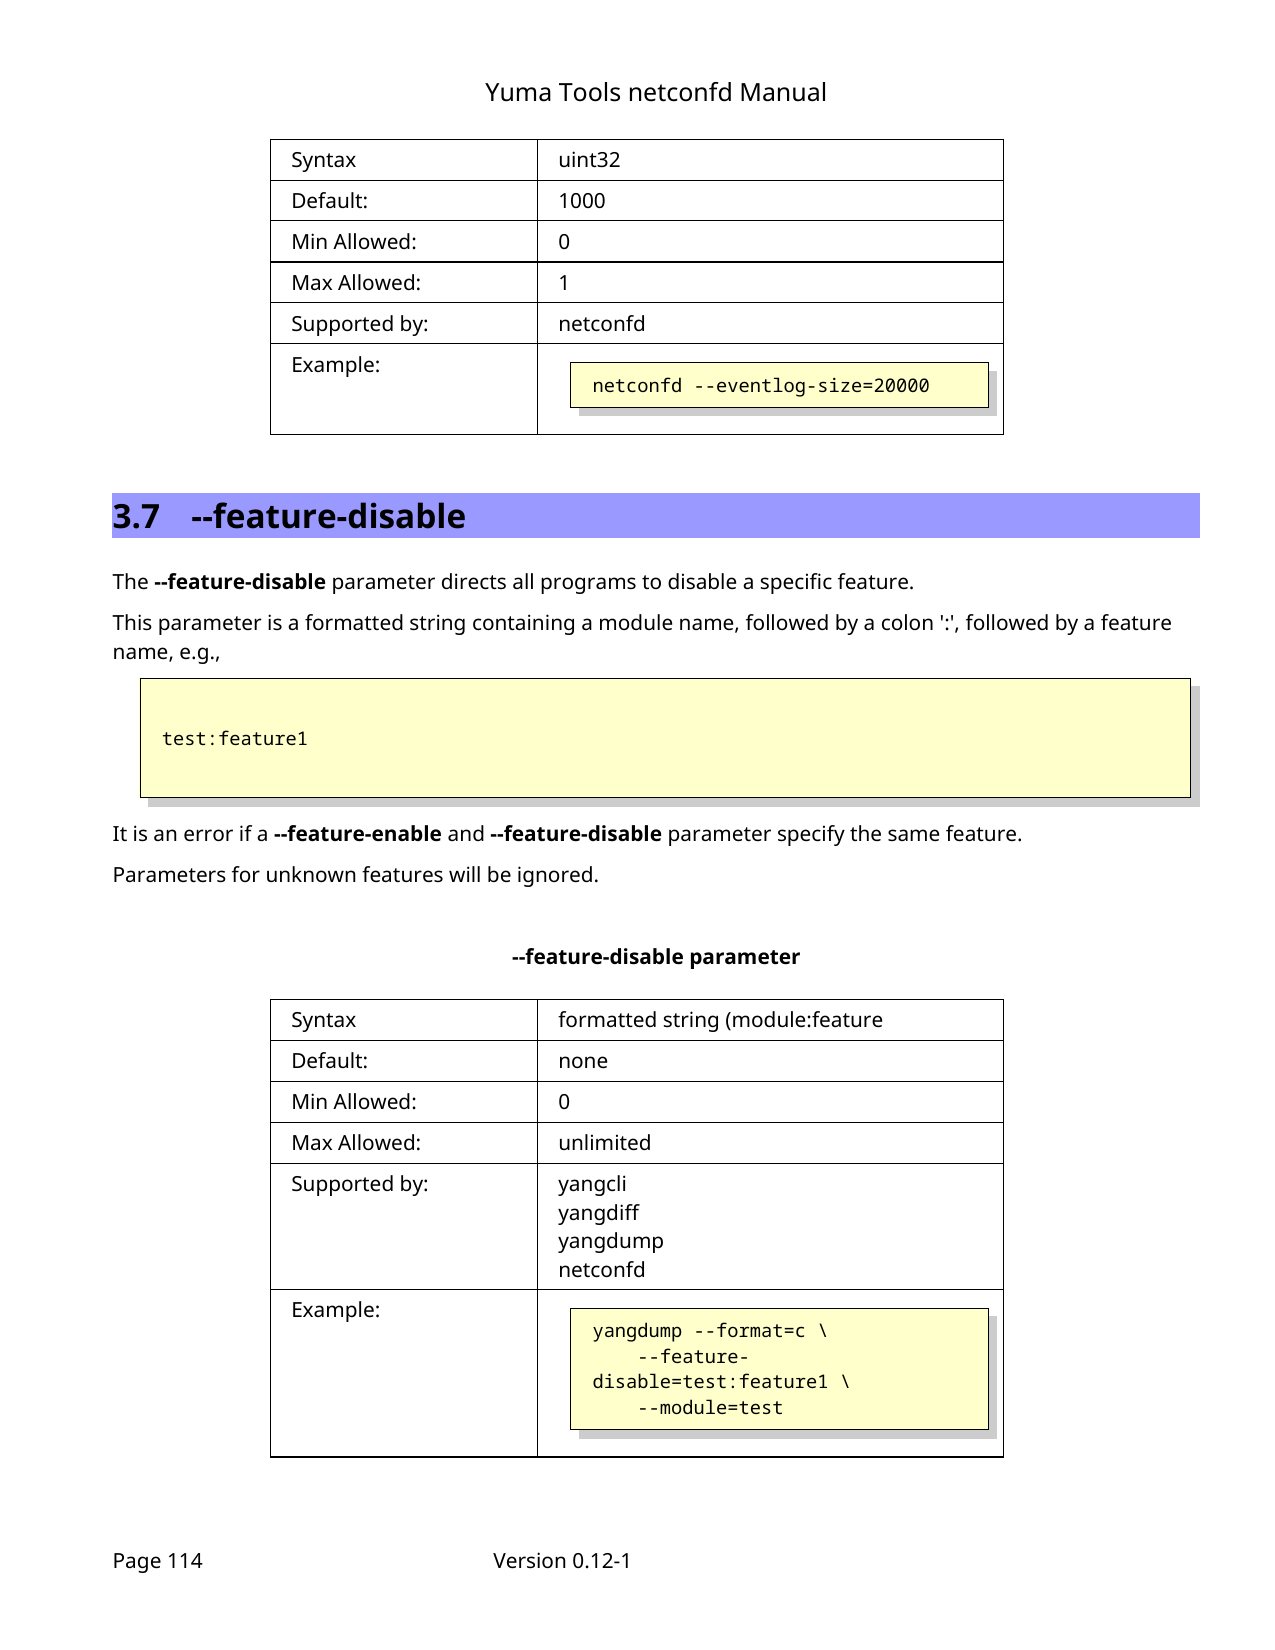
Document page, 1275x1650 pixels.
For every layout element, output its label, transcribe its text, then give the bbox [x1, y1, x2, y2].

table_cell Max Allowed: [271, 263, 537, 302]
table_header Syntax [271, 140, 537, 179]
text It is an error if a --feature-enable and --feature-disable parameter specify the same feature. [112, 819, 1200, 848]
table_cell Min Allowed: [271, 221, 537, 261]
table_header uint32 [538, 140, 1003, 179]
subtitle --feature-disable [112, 493, 1200, 538]
text Parameters for unknown features will be ignored. [112, 860, 1200, 888]
table_cell netconfd --eventlog-size=20000 [538, 344, 1003, 434]
text test:feature1 [141, 715, 1190, 751]
table_header Syntax [271, 1000, 537, 1040]
text This parameter is a formatted string containing a module name, followed by a colon ':', followed by a feature name, e.g., [112, 608, 1200, 665]
table_cell none [538, 1041, 1003, 1081]
table_cell 0 [538, 1082, 1003, 1122]
table_cell yangcli yangdiff yangdump netconfd [538, 1164, 1003, 1289]
table_cell 1 [538, 263, 1003, 302]
table_cell yangdump --format=c \ --feature-disable=test:feature1 \ --module=test [538, 1290, 1003, 1456]
table_cell netconfd [538, 303, 1003, 343]
table_cell Max Allowed: [271, 1123, 537, 1163]
table_cell Default: [271, 181, 537, 220]
subtitle --feature-disable parameter [127, 942, 1185, 970]
table_cell Example: [271, 344, 537, 434]
table_cell Supported by: [271, 1164, 537, 1289]
table_cell 1000 [538, 181, 1003, 220]
table_cell Supported by: [271, 303, 537, 343]
table_cell unlimited [538, 1123, 1003, 1163]
table_cell Min Allowed: [271, 1082, 537, 1122]
table_header formatted string (module:feature [538, 1000, 1003, 1040]
table_cell Example: [271, 1290, 537, 1456]
table_cell 0 [538, 221, 1003, 261]
table_cell Default: [271, 1041, 537, 1081]
text The --feature-disable parameter directs all programs to disable a specific feature. [112, 567, 1200, 596]
